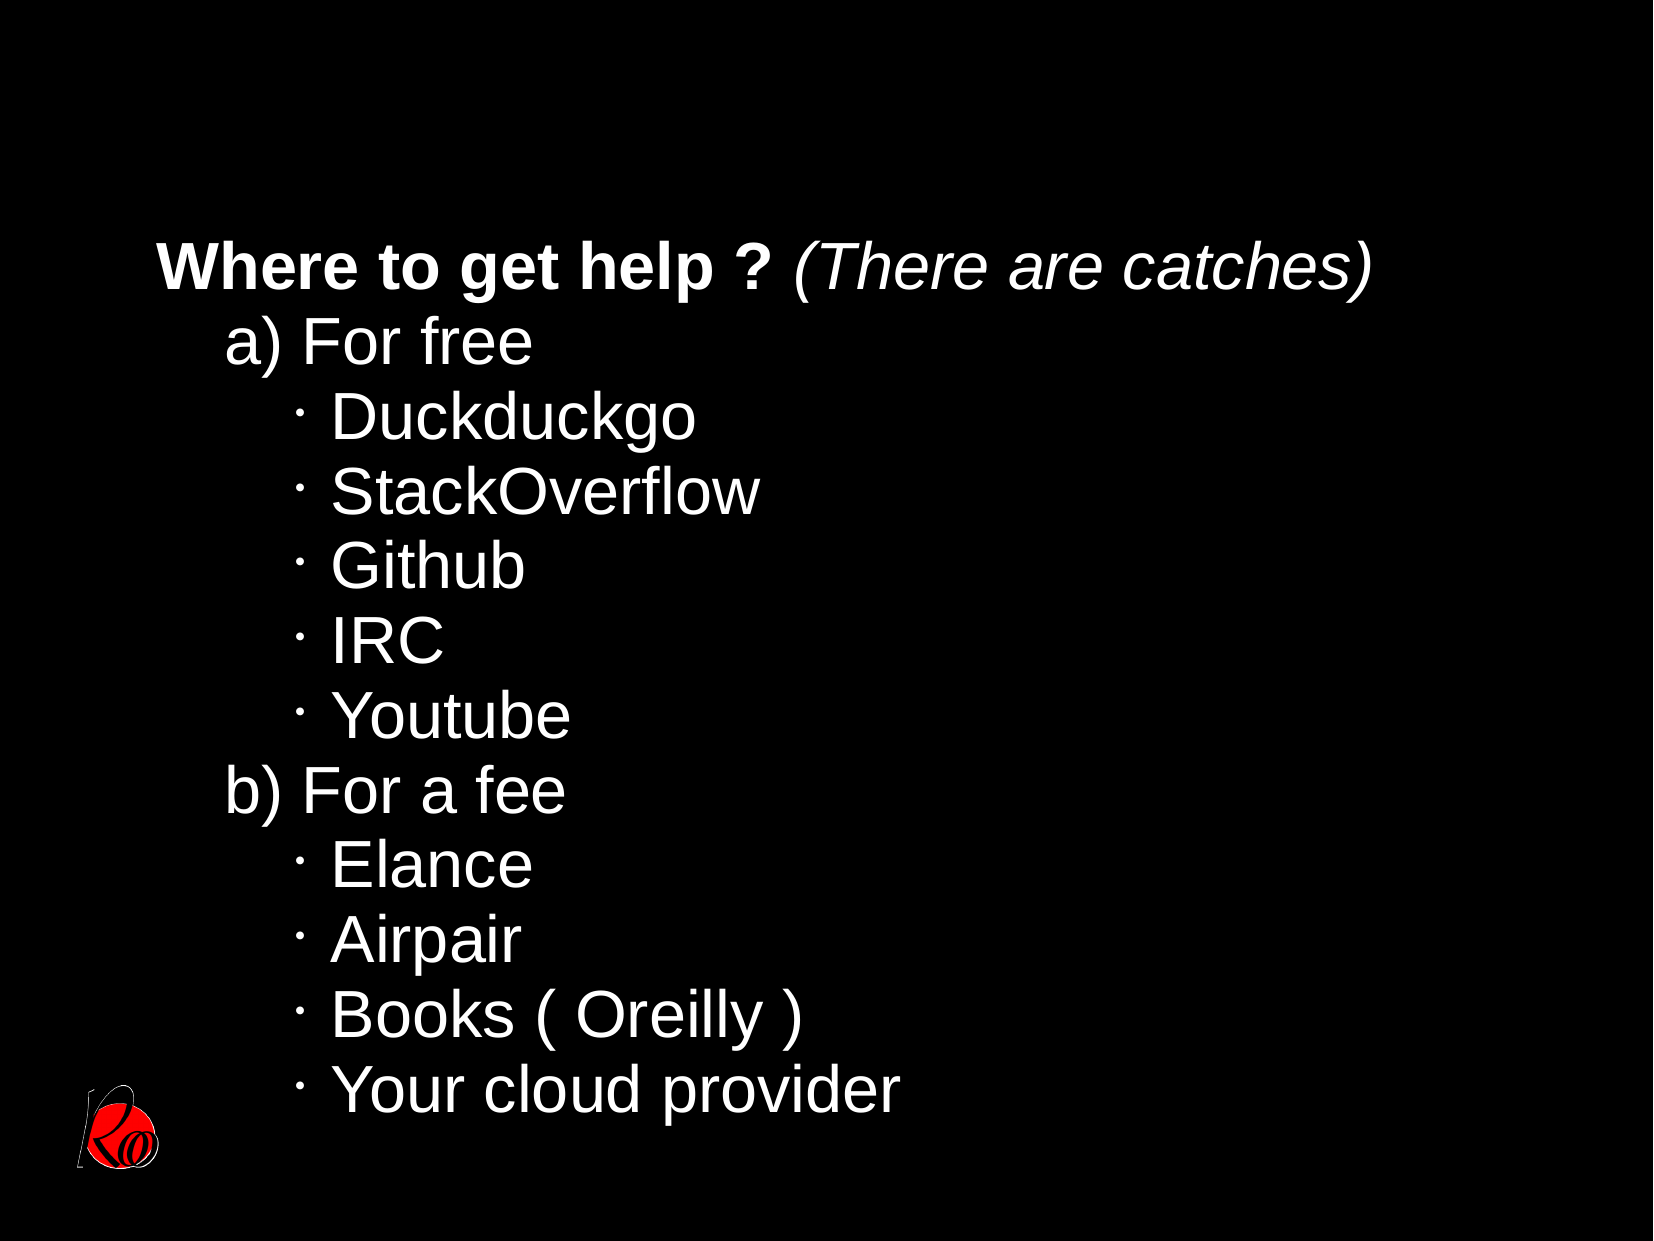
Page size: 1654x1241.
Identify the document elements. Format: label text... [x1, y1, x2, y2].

subtitle Where to get help ? (There are catches) a) For free Duckduckgo StackOverflow Github IRC Youtube b) For a fee Elance Airpair Books ( Oreilly ) Your cloud provider [82, 154, 1571, 1127]
picture [75, 1085, 159, 1171]
